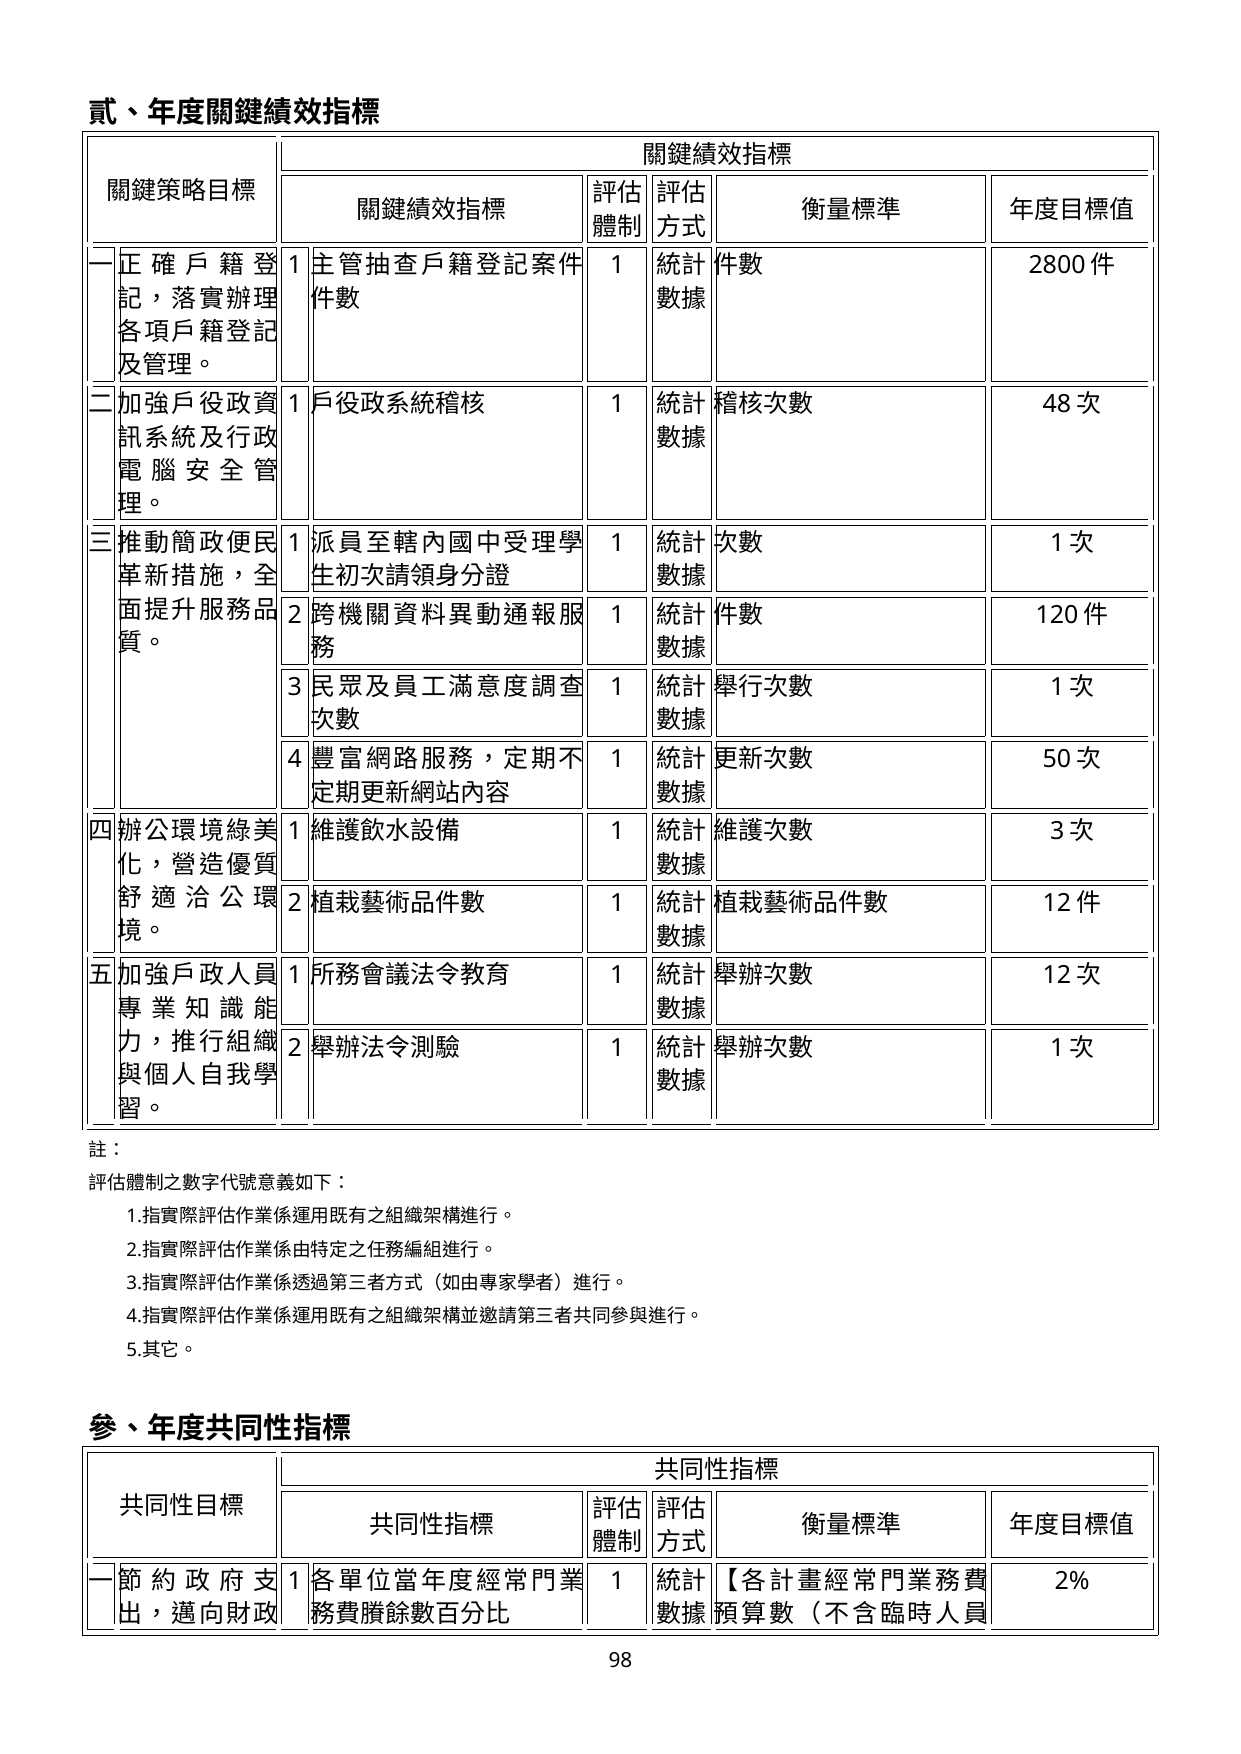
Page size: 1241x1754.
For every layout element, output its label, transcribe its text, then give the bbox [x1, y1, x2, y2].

table_cell 統計數據 [649, 880, 714, 952]
table_cell 統計數據 [649, 242, 714, 381]
table_cell 辦公環境綠美化，營造優質舒適洽公環境。 [117, 808, 278, 952]
table_cell 統計數據 [649, 664, 714, 736]
table_cell 件數 [714, 591, 988, 663]
table_cell 1 [585, 242, 649, 381]
table_cell 派員至轄內國中受理學生初次請領身分證 [311, 519, 585, 591]
table_cell 各單位當年度經常門業務費賸餘數百分比 [311, 1557, 585, 1629]
table_cell 3 [278, 664, 311, 736]
text 參、年度共同性指標 [89, 1405, 1152, 1446]
table_cell 共同性指標 [278, 1485, 585, 1557]
table_cell 120件 [988, 591, 1156, 663]
table_cell 1次 [988, 664, 1156, 736]
text 4.指實際評估作業係運用既有之組織架構並邀請第三者共同參與進行。 [89, 1296, 1152, 1329]
table_cell 1 [585, 952, 649, 1024]
table_cell 1 [278, 952, 311, 1024]
table_cell 12件 [988, 880, 1156, 952]
table_cell 三 [85, 519, 117, 808]
table_cell 統計數據 [649, 952, 714, 1024]
table_cell 1 [278, 808, 311, 880]
table_cell 二 [85, 381, 117, 519]
table_cell 2 [278, 591, 311, 663]
table_header 關鍵策略目標 [85, 132, 278, 242]
table_cell 四 [85, 808, 117, 952]
table_cell 【各計畫經常門業務費預算數（不含臨時人員 [714, 1557, 988, 1629]
table_cell 1 [585, 381, 649, 519]
table_cell 統計數據 [649, 1557, 714, 1629]
table_cell 1 [585, 1024, 649, 1124]
table_header 關鍵績效指標 [278, 132, 1156, 170]
table_cell 一 [85, 242, 117, 381]
table_cell 件數 [714, 242, 988, 381]
table_cell 舉辦次數 [714, 1024, 988, 1124]
table_cell 民眾及員工滿意度調查次數 [311, 664, 585, 736]
table_cell 12次 [988, 952, 1156, 1024]
table_cell 1 [585, 1557, 649, 1629]
text 1.指實際評估作業係運用既有之組織架構進行。 [89, 1196, 1152, 1229]
table_cell 豐富網路服務，定期不定期更新網站內容 [311, 736, 585, 808]
table_cell 衡量標準 [714, 171, 988, 242]
table_cell 維護次數 [714, 808, 988, 880]
text 5.其它。 [89, 1329, 1152, 1363]
table_cell 關鍵績效指標 [278, 170, 585, 242]
table_cell 次數 [714, 519, 988, 591]
table_cell 植栽藝術品件數 [311, 880, 585, 952]
table_cell 衡量標準 [714, 1486, 988, 1557]
table_cell 1 [278, 1557, 311, 1629]
table_cell 2 [278, 880, 311, 952]
table_cell 統計數據 [649, 1024, 714, 1124]
table_cell 1次 [988, 519, 1156, 591]
table_header 共同性指標 [278, 1447, 1156, 1485]
table_cell 更新次數 [714, 736, 988, 808]
table_cell 年度目標值 [988, 1485, 1156, 1557]
table_cell 節約政府支出，邁向財政 [117, 1557, 278, 1629]
table_cell 年度目標值 [988, 170, 1156, 242]
table_cell 統計數據 [649, 591, 714, 663]
table_cell 1 [585, 519, 649, 591]
table_cell 50次 [988, 736, 1156, 808]
table_cell 1 [585, 808, 649, 880]
table_cell 4 [278, 736, 311, 808]
table_cell 舉辦法令測驗 [311, 1024, 585, 1124]
text 評估體制之數字代號意義如下： [89, 1163, 1152, 1196]
table_cell 舉辦次數 [714, 952, 988, 1024]
table_cell 推動簡政便民革新措施，全面提升服務品質。 [117, 519, 278, 808]
table_cell 3次 [988, 808, 1156, 880]
table_cell 1 [585, 880, 649, 952]
table_cell 舉行次數 [714, 664, 988, 736]
text 註： [89, 1130, 1152, 1163]
table_cell 跨機關資料異動通報服務 [311, 591, 585, 663]
table_cell 戶役政系統稽核 [311, 381, 585, 519]
table_cell 1 [585, 664, 649, 736]
table_cell 主管抽查戶籍登記案件件數 [311, 242, 585, 381]
text 貳、年度關鍵績效指標 [89, 89, 1152, 131]
table_cell 1 [585, 736, 649, 808]
table_cell 稽核次數 [714, 381, 988, 519]
table_cell 2% [988, 1557, 1156, 1629]
table_cell 2 [278, 1024, 311, 1124]
table_cell 1次 [988, 1024, 1156, 1124]
table_cell 五 [85, 952, 117, 1124]
table_cell 48次 [988, 381, 1156, 519]
table_cell 2800件 [988, 242, 1156, 381]
table_cell 統計數據 [649, 808, 714, 880]
table_cell 加強戶役政資訊系統及行政電腦安全管理。 [117, 381, 278, 519]
table_cell 1 [585, 591, 649, 663]
table_cell 1 [278, 519, 311, 591]
table_cell 統計數據 [649, 519, 714, 591]
table_cell 維護飲水設備 [311, 808, 585, 880]
table_cell 統計數據 [649, 381, 714, 519]
table_cell 植栽藝術品件數 [714, 880, 988, 952]
table_cell 1 [278, 242, 311, 381]
table_cell 評估 方式 [649, 1486, 714, 1557]
table_cell 評估 方式 [649, 171, 714, 242]
table_cell 一 [85, 1557, 117, 1629]
table_cell 加強戶政人員專業知識能力，推行組織與個人自我學習。 [117, 952, 278, 1124]
text 3.指實際評估作業係透過第三者方式（如由專家學者）進行。 [89, 1263, 1152, 1296]
table_cell 統計數據 [649, 736, 714, 808]
table_cell 正確戶籍登記，落實辦理各項戶籍登記及管理。 [117, 242, 278, 381]
table_header 共同性目標 [85, 1447, 278, 1557]
table_cell 所務會議法令教育 [311, 952, 585, 1024]
text 2.指實際評估作業係由特定之任務編組進行。 [89, 1229, 1152, 1263]
table_cell 1 [278, 381, 311, 519]
table_cell 評估 體制 [585, 1486, 649, 1557]
table_cell 評估 體制 [585, 171, 649, 242]
